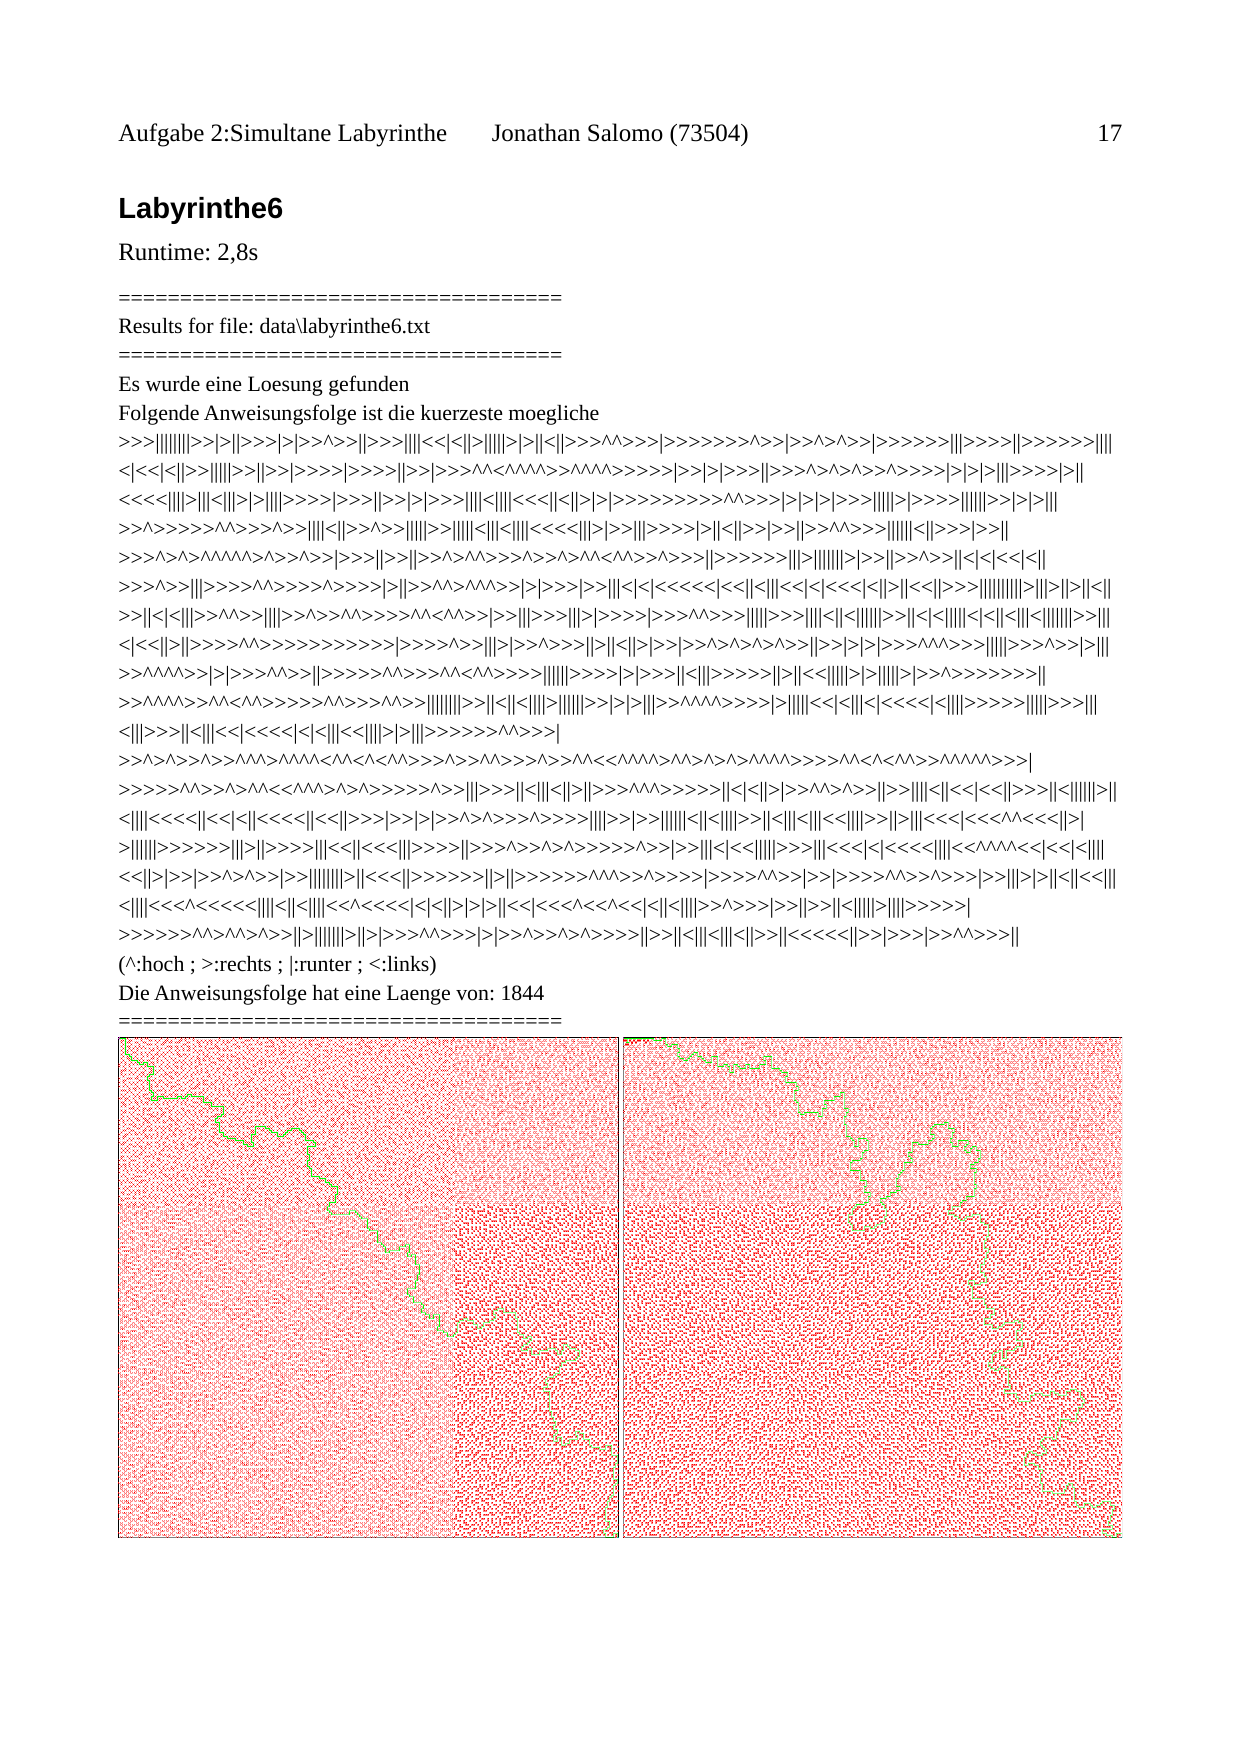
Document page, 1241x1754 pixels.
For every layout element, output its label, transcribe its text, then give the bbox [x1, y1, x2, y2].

text (^:hoch ; >:rechts ; |:runter ; <:links) [118, 951, 1122, 976]
text >>>||||||||>>|>||>>>|>|>>^>>||>>>||||<<|<||>|||||>|>||<||>>>^^>>>|>>>>>>>^>>|>>^>^>>|>>>>>>|||>>>>||>>>>>>||||<|<<|<||>>|||||>>||>>|>>>>|>>>>||>>|>>>^^<^^^^>>^^^^>>>>>|>>|>|>>>||>>>^>^>^>>^>>>>|>|>|>|||>>>>|>||<<<<||||>|||<|||>|>||||>>>>|>>>||>>|>|>>>||||<||||<<<||<||>|>|>>>>>>>>>^^>>>|>|>|>|>>>|||||>|>>>>||||||>>|>|>|||>>^>>>>>^^>>>^>>||||<||>>^>>|||||>>|||||<|||<||||<<<<|||>|>>|||>>>>|>||<||>>|>>||>>^^>>>||||||<||>>>|>>||>>>^>^>^^^^^>^>>^>>|>>>||>>||>>^>^^>>>^>>^>^^<^^>>^>>>||>>>>>>|||>|||||||>|>>||>>^>>||<|<|<<|<||>>>^>>|||>>>>^^>>>>^>>>>|>||>>^^>^^^>>|>|>>>|>>|||<|<|<<<<<|<<||<|||<<|<|<<<|<||>||<<||>>>||||||||||>|||>||>||<||>>||<|<|||>>^^>>||||>>^>>^^>>>>^^<^^>>|>>|||>>>|||>|>>>>|>>>^^>>>|||||>>>||||<||<||||||>>||<|<|||||<|<||<|||<|||||||>>|||<|<<||>||>>>>^^>>>>>>>>>>>|>>>>^>>|||>|>>^>>>||>||<||>|>>|>>^>^>^>^>>||>>|>|>|>>>^^^>>>|||||>>>^>>|>|||>>^^^^>>|>|>>>^^>>||>>>>>^^>>>^^<^^>>>>||||||>>>>|>|>>>||<|||>>>>>||>||<<|||||>|>|||||>|>>^>>>>>>>||>>^^^^>>^^<^^>>>>>^^>>>^^>>||||||||>>||<||<||||>||||||>>|>|>|||>>^^^^>>>>|>|||||<<|<|||<|<<<<|<||||>>>>>|||||>>>|||<|||>>>||<|||<<|<<<<|<|<|||<<||||>|>|||>>>>>>^^>>>|>>^>^>>^>>^^^>^^^^<^^<^<^^>>>^>>^^>>>^>>^^<<^^^^>^^>^>^>^^^^>>>>^^<^<^^>>^^^^^>>>|>>>>>^^>>^>^^<<^^^>^>^>>>>>^>>|||>>>||<|||<||>||>>>^^^>>>>>||<|<||>|>>^^>^>>||>>||||<||<<|<<||>>>||<||||||>||<||||<<<<||<<|<||<<<<||<<||>>>|>>|>|>>^>^>>>^>>>>||||>>|>>||||||<||<||||>>||<|||<|||<<||||>>||>|||<<<|<<<^^<<<||>|>||||||>>>>>>|||>||>>>>|||<<||<<<|||>>>>||>>>^>>^>^>>>>>^>>|>>|||<|<<|||||>>>|||<<<|<|<<<<||||<<^^^^<<|<<|<||||<<||>|>>|>>^>^>>|>>||||||||>||<<<||>>>>>>||>||>>>>>>^^^>>^>>>>|>>>>^^>>|>>|>>>>^^>>^>>>|>>|||>|>||<||<<|||<||||<<<^<<<<<||||<||<||||<<^<<<<|<|<||>|>|>||<<|<<<^<<^<<|<||<||||>>^>>>|>>||>>||<|||||>||||>>>>>|>>>>>>^^>^^>^>>||>|||||||>||>|>>>^^>>>|>|>>^>>^>^>>>>||>>||<|||<|||<||>>||<<<<<||>>|>>>|>>^^>>>|| [118, 429, 1122, 947]
text ==================================== [118, 1008, 1122, 1034]
text Folgende Anweisungsfolge ist die kuerzeste moegliche [118, 400, 1122, 426]
picture [118, 1037, 1123, 1538]
text Runtime: 2,8s [118, 237, 1122, 266]
text ==================================== [118, 342, 1122, 368]
text Es wurde eine Loesung gefunden [118, 371, 1122, 397]
text Results for file: data\labyrinthe6.txt [118, 313, 1122, 339]
subtitle Labyrinthe6 [118, 191, 1122, 224]
text Die Anweisungsfolge hat eine Laenge von: 1844 [118, 979, 1122, 1005]
text ==================================== [118, 284, 1122, 310]
